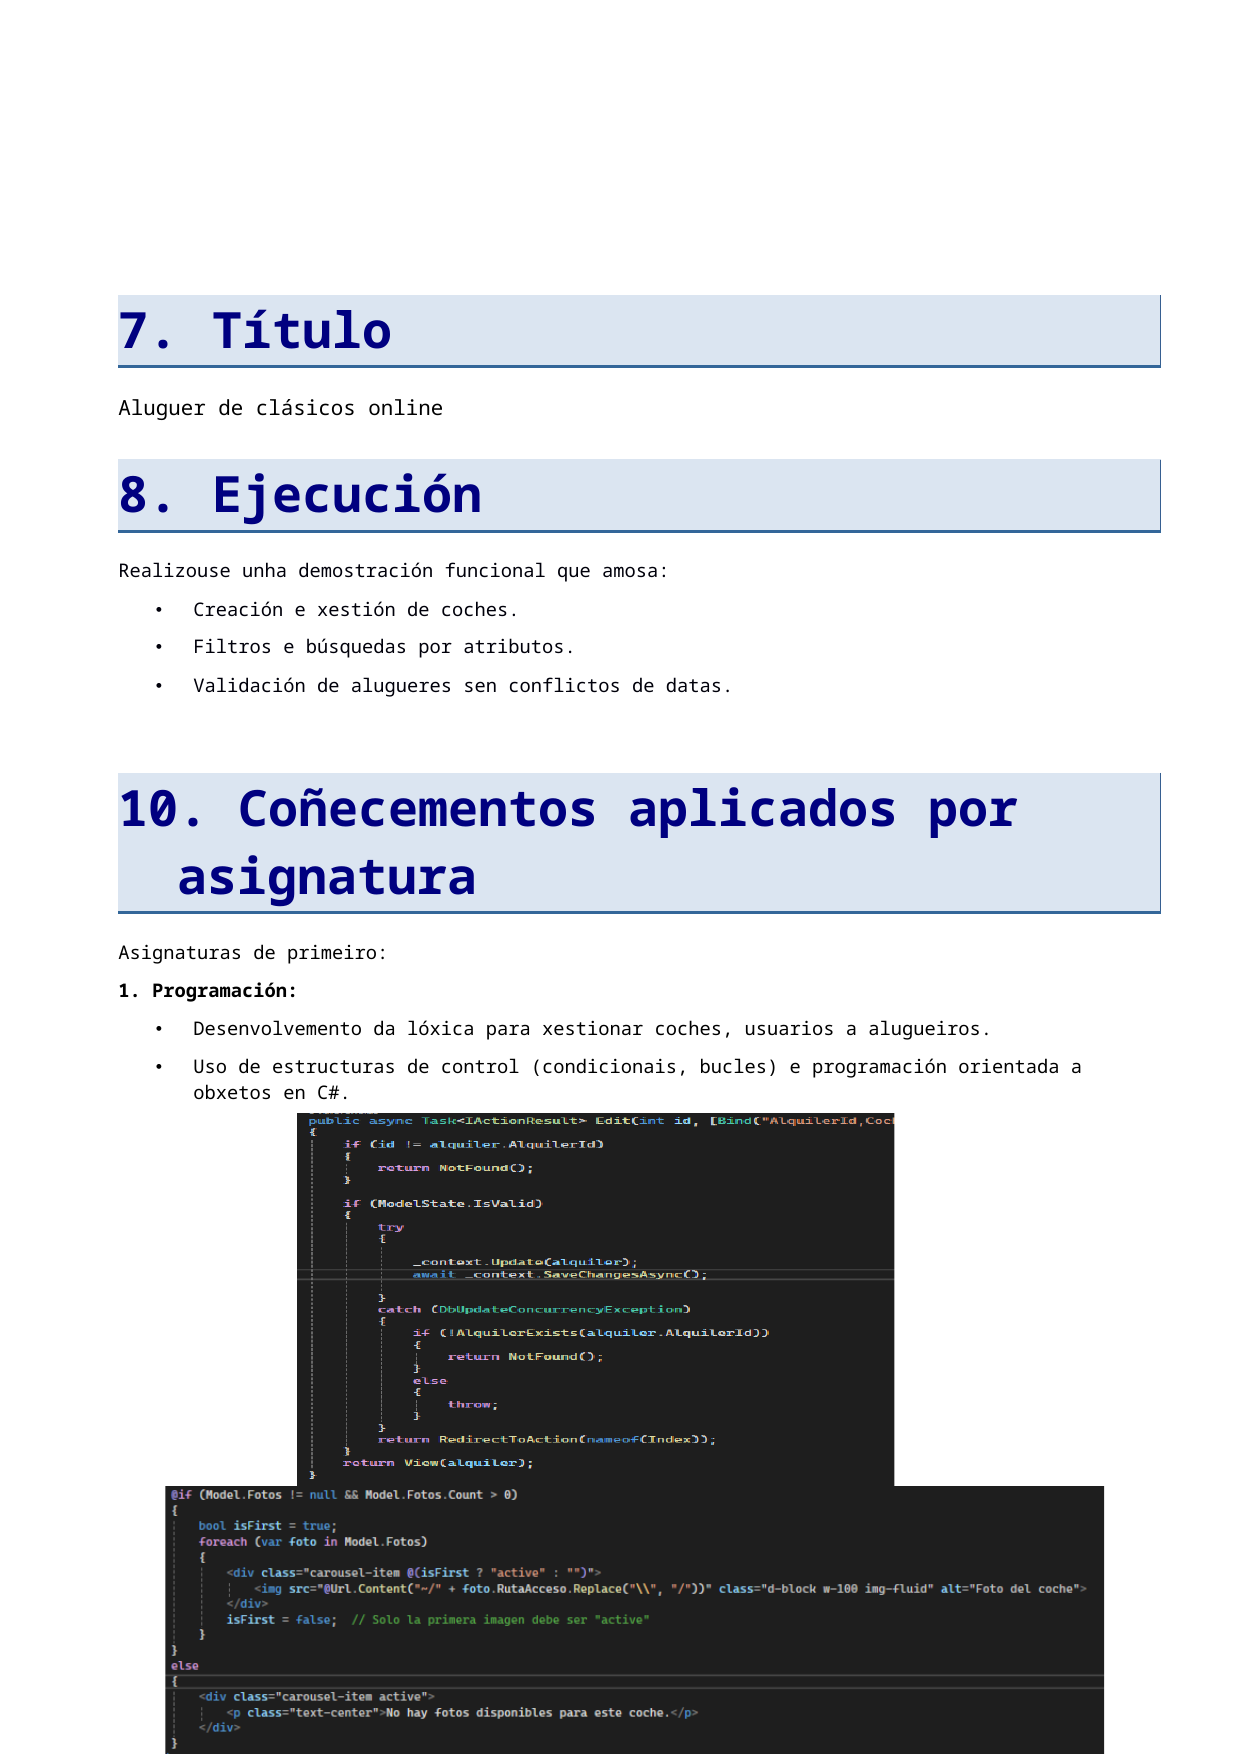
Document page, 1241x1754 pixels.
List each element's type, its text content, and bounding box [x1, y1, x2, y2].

list Creación e xestión de coches. [156, 596, 1152, 621]
text 1. Programación: [118, 977, 1152, 1003]
subtitle Ejecución [118, 459, 1160, 530]
text Asignaturas de primeiro: [118, 939, 1152, 965]
list Uso de estructuras de control (condicionais, bucles) e programación orientada a obxetos en C#. [156, 1053, 1152, 1104]
list Filtros e búsquedas por atributos. [156, 634, 1152, 659]
subtitle 10. Coñecementos aplicados por asignatura [118, 773, 1160, 911]
text Realizouse unha demostración funcional que amosa: [118, 558, 1152, 583]
list Desenvolvemento da lóxica para xestionar coches, usuarios a alugueiros. [156, 1015, 1152, 1041]
list Validación de alugueres sen conflictos de datas. [156, 672, 1152, 697]
list Aluguer de clásicos online [118, 393, 1152, 422]
subtitle Título [118, 295, 1160, 365]
picture [165, 1113, 1105, 1754]
